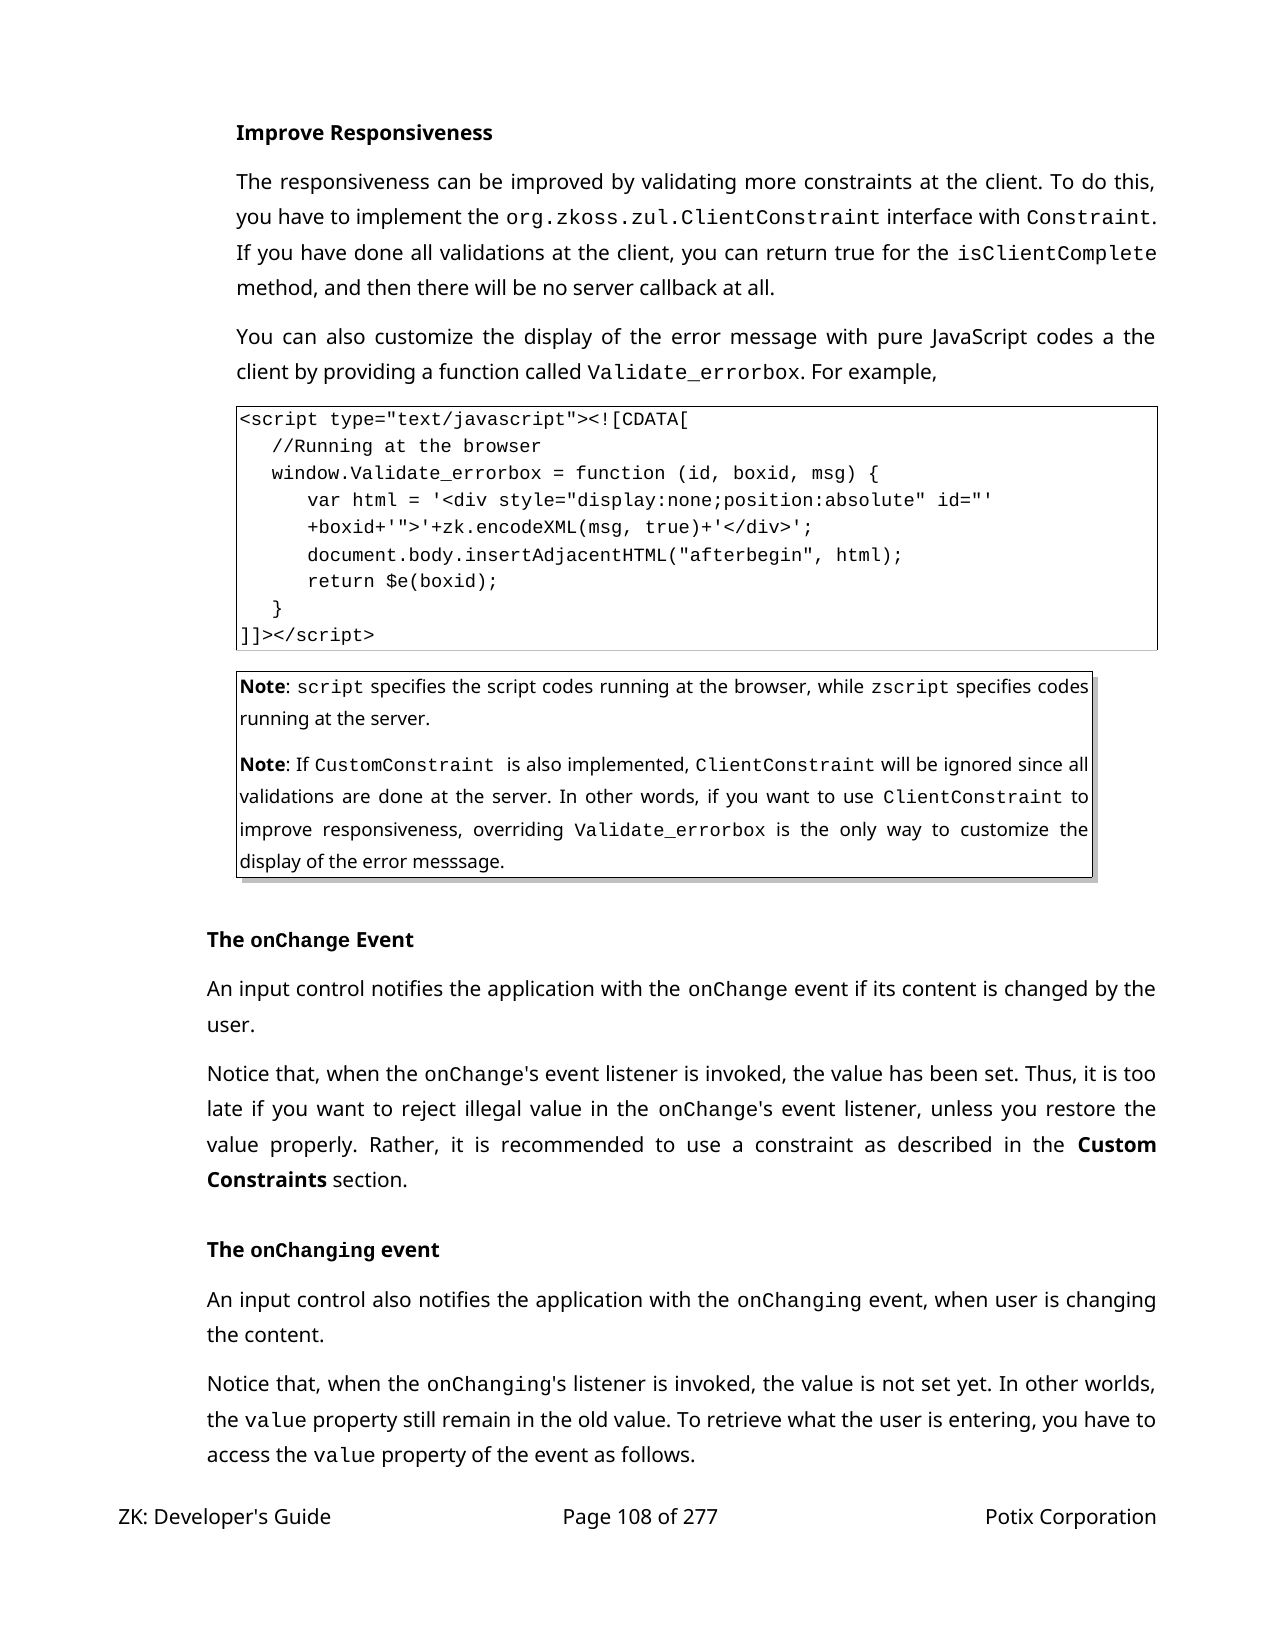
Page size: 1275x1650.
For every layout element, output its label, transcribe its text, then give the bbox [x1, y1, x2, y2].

text <script type="text/javascript"><![CDATA[ [237, 407, 1157, 431]
subtitle Improve Responsiveness [236, 118, 1157, 146]
text window.Validate_errorbox = function (id, boxid, msg) { [237, 461, 1157, 485]
text ]]></script> [237, 623, 1157, 650]
text Notice that, when the onChanging's listener is invoked, the value is not set yet. In other worlds, the value property still remain in the old value. To retrieve what the user is entering, you have to access the value property of the event as follows. [207, 1369, 1157, 1469]
text You can also customize the display of the error message with pure JavaScript codes a the client by providing a function called Validate_errorbox. For example, [236, 322, 1157, 386]
text Notice that, when the onChange's event listener is invoked, the value has been set. Thus, it is too late if you want to reject illegal value in the onChange's event listener, unless you restore the value properly. Rather, it is recommended to use a constraint as described in the Custom Constraints section. [207, 1059, 1157, 1193]
text //Running at the browser [237, 434, 1157, 458]
subtitle The onChanging event [207, 1236, 1157, 1264]
subtitle The onChange Event [207, 925, 1157, 954]
text var html = '<div style="display:none;position:absolute" id="' [237, 488, 1157, 512]
text An input control also notifies the application with the onChanging event, when user is changing the content. [207, 1285, 1157, 1348]
text Note: script specifies the script codes running at the browser, while zscript specifies codes running at the server. [237, 672, 1092, 731]
text An input control notifies the application with the onChange event if its content is changed by the user. [207, 974, 1157, 1038]
text +boxid+'">'+zk.encodeXML(msg, true)+'</div>'; [237, 515, 1157, 539]
text Note: If CustomConstraint is also implemented, ClientConstraint will be ignored since all validations are done at the server. In other words, if you want to use ClientConstraint to improve responsiveness, overriding Validate_errorbox is the only way to customize the display of the error messsage. [237, 749, 1092, 877]
text The responsiveness can be improved by validating more constraints at the client. To do this, you have to implement the org.zkoss.zul.ClientConstraint interface with Constraint. If you have done all validations at the client, you can return true for the isClientComplete method, and then there will be no server callback at all. [236, 167, 1157, 301]
text document.body.insertAdjacentHTML("afterbegin", html); return $e(boxid); } [237, 542, 1157, 620]
